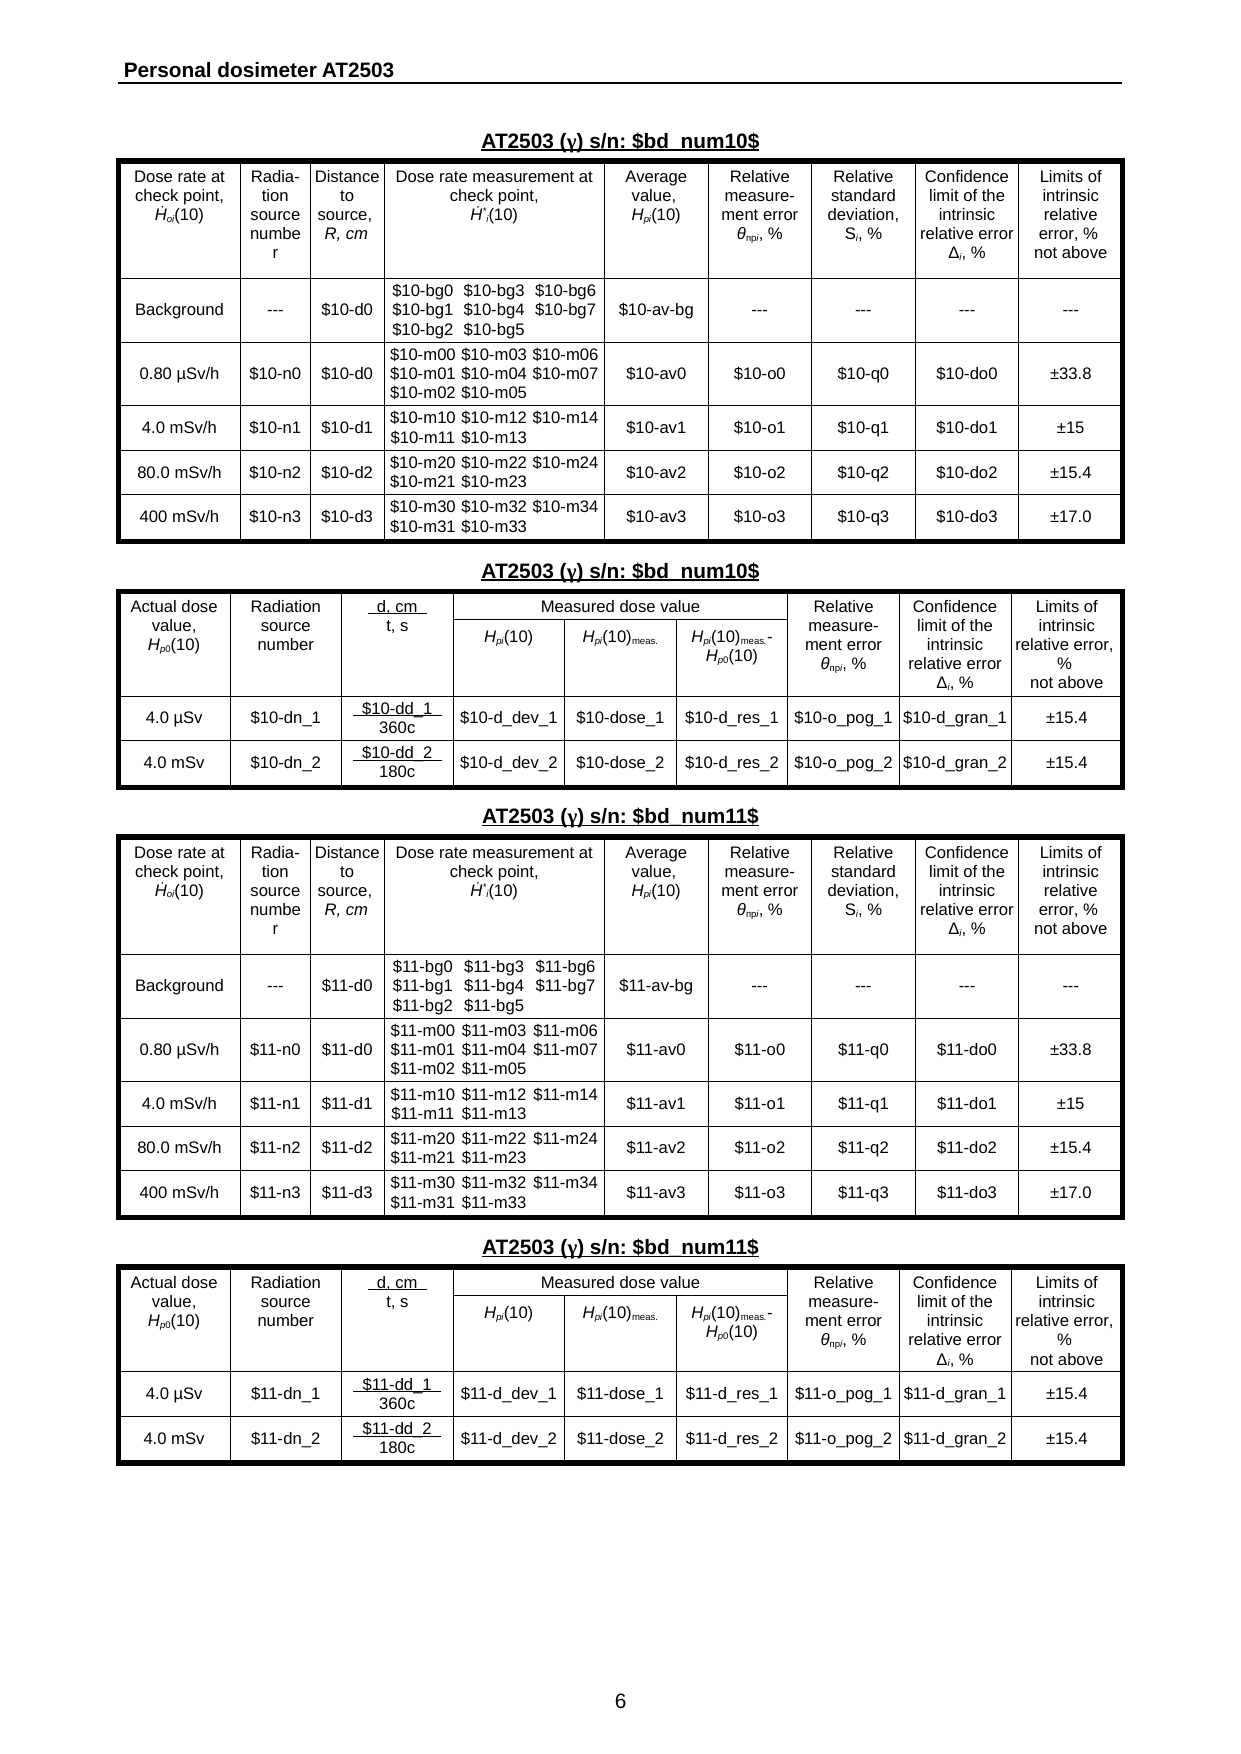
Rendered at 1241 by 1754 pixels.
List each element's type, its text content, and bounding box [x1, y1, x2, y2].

table_cell Limits of intrinsic relative error, % not above [1012, 594, 1120, 696]
table_cell $11-do1 [916, 1082, 1018, 1126]
table_cell --- [916, 279, 1018, 342]
table_cell $10-av2 [605, 451, 708, 494]
table_cell $11-do2 [916, 1127, 1018, 1170]
table_cell Dose rate at check point, Ḣoi(10) [121, 840, 240, 954]
table_cell $11-d2 [311, 1127, 384, 1170]
table_cell $10-do3 [916, 495, 1018, 539]
table_cell 4.0 mSv [121, 741, 230, 784]
table_cell --- [241, 279, 310, 342]
table_cell $10-q1 [812, 406, 915, 450]
table_cell $11-m20 $11-m21 $11-m22 $11-m23 $11-m24 [385, 1127, 604, 1170]
table_cell Measured dose value [454, 594, 787, 619]
table_cell $11-bg0 $11-bg1 $11-bg2 $11-bg3 $11-bg4 $11-bg5 $11-bg6 $11-bg7 [385, 955, 604, 1017]
table_cell $10-bg0 $10-bg1 $10-bg2 $10-bg3 $10-bg4 $10-bg5 $10-bg6 $10-bg7 [385, 279, 604, 342]
table_cell Limits of intrinsic relative error, % not above [1019, 164, 1120, 278]
table_cell $10-q2 [812, 451, 915, 494]
table_cell ±15.4 [1012, 697, 1120, 740]
table_cell $10-n1 [241, 406, 310, 450]
table_cell 4.0 mSv/h [121, 1082, 240, 1126]
table_cell $11-o3 [709, 1171, 811, 1214]
table_cell Radia-tion source number [241, 840, 310, 954]
table_cell Dose rate at check point, Ḣoi(10) [121, 164, 240, 278]
table_cell $10-o1 [709, 406, 811, 450]
table_cell $10-d_dev_2 [454, 741, 564, 784]
table_cell $10-o_pog_2 [788, 741, 899, 784]
table_cell $11-do0 [916, 1019, 1018, 1081]
table_cell $10-m00 $10-m01 $10-m02 $10-m03 $10-m04 $10-m05 $10-m06 $10-m07 [385, 343, 604, 405]
table_cell $11-dose_1 [565, 1372, 676, 1416]
table_cell $11-av0 [605, 1019, 708, 1081]
table_cell $10-do1 [916, 406, 1018, 450]
table_cell $10-dn_1 [231, 697, 341, 740]
table_cell Relative measure-ment error θпрi, % [709, 840, 811, 954]
table_cell ±15.4 [1012, 1372, 1120, 1416]
table_cell ±15 [1019, 1082, 1120, 1126]
table_cell $11-do3 [916, 1171, 1018, 1214]
table_cell $11-o_pog_1 [788, 1372, 899, 1416]
table_cell $11-dose_2 [565, 1417, 676, 1460]
table_cell $10-dose_2 [565, 741, 676, 784]
table_header AT2503 (γ) s/n: $bd_num10$ [118, 114, 1122, 158]
table_cell $10-n0 [241, 343, 310, 405]
table_cell --- [812, 279, 915, 342]
table_cell Actual dose value, Hp0(10) [121, 594, 230, 696]
table_cell Hpi(10)meas.-Hp0(10) [677, 620, 787, 696]
table_cell ±17.0 [1019, 495, 1120, 539]
table_cell 4.0 mSv [121, 1417, 230, 1460]
table_cell Hpi(10)meas. [565, 1296, 676, 1371]
table_cell Confidence limit of the intrinsic relative error Δi, % [900, 1270, 1011, 1371]
table_cell $11-d1 [311, 1082, 384, 1126]
table_cell Confidence limit of the intrinsic relative error Δi, % [916, 164, 1018, 278]
table_cell $10-d2 [311, 451, 384, 494]
table_cell Hpi(10)meas.-Hp0(10) [677, 1296, 787, 1371]
table_cell $11-dd_1 360c [342, 1372, 453, 1416]
table_cell $10-d_res_1 [677, 697, 787, 740]
table_cell $11-av-bg [605, 955, 708, 1017]
table_cell $11-o2 [709, 1127, 811, 1170]
table_cell ±15 [1019, 406, 1120, 450]
table_cell $10-av1 [605, 406, 708, 450]
table_cell $10-dn_2 [231, 741, 341, 784]
table_cell ±33.8 [1019, 1019, 1120, 1081]
table_cell $11-d0 [311, 955, 384, 1017]
table_cell $11-q0 [812, 1019, 915, 1081]
table_cell Hpi(10) [454, 1296, 564, 1371]
table_cell $10-av3 [605, 495, 708, 539]
table_cell --- [812, 955, 915, 1017]
table_cell Measured dose value [454, 1270, 787, 1295]
table_cell $11-m30 $11-m31 $11-m32 $11-m33 $11-m34 [385, 1171, 604, 1214]
table_cell ±15.4 [1012, 741, 1120, 784]
table_cell $10-d0 [311, 279, 384, 342]
table_cell $11-dn_1 [231, 1372, 341, 1416]
table_cell Radiation source number [231, 594, 341, 696]
table_cell Background [121, 279, 240, 342]
table_cell 80.0 mSv/h [121, 1127, 240, 1170]
table_cell $10-av-bg [605, 279, 708, 342]
table_cell $10-n2 [241, 451, 310, 494]
table_cell --- [709, 279, 811, 342]
table_cell $11-d3 [311, 1171, 384, 1214]
table_cell $10-d0 [311, 343, 384, 405]
table_cell 4.0 µSv [121, 697, 230, 740]
table_cell $11-d_gran_1 [900, 1372, 1011, 1416]
table_cell Relative measure-ment error θпрi, % [788, 594, 899, 696]
table_cell $11-m10 $11-m11 $11-m12 $11-m13 $11-m14 [385, 1082, 604, 1126]
table_cell Confidence limit of the intrinsic relative error Δi, % [900, 594, 1011, 696]
table_cell $11-av2 [605, 1127, 708, 1170]
table_cell $10-o3 [709, 495, 811, 539]
table_cell $10-d_res_2 [677, 741, 787, 784]
table_cell $11-dd_2 180c [342, 1417, 453, 1460]
table_header AT2503 (γ) s/n: $bd_num10$ [118, 544, 1122, 588]
table_cell ±33.8 [1019, 343, 1120, 405]
table_cell --- [709, 955, 811, 1017]
table_cell 0.80 µSv/h [121, 1019, 240, 1081]
table_cell Relative measure-ment error θпрi, % [788, 1270, 899, 1371]
table_cell Actual dose value, Hp0(10) [121, 1270, 230, 1371]
table_cell ±17.0 [1019, 1171, 1120, 1214]
table_cell $10-q0 [812, 343, 915, 405]
table_cell $11-av1 [605, 1082, 708, 1126]
table_cell Distance to source, R, сm [311, 164, 384, 278]
table_cell $10-m20 $10-m21 $10-m22 $10-m23 $10-m24 [385, 451, 604, 494]
table_cell $11-d_dev_1 [454, 1372, 564, 1416]
table_cell d, cm t, s [342, 594, 453, 696]
table_cell $11-o1 [709, 1082, 811, 1126]
table_cell $10-d_dev_1 [454, 697, 564, 740]
table_cell Distance to source, R, сm [311, 840, 384, 954]
table_cell $11-d_gran_2 [900, 1417, 1011, 1460]
table_cell $10-d_gran_2 [900, 741, 1011, 784]
table_cell $10-o2 [709, 451, 811, 494]
table_cell 4.0 µSv [121, 1372, 230, 1416]
table_cell $10-dd_2 180c [342, 741, 453, 784]
table_cell $10-m30 $10-m31 $10-m32 $10-m33 $10-m34 [385, 495, 604, 539]
table_cell $11-d_res_1 [677, 1372, 787, 1416]
table_cell $10-d_gran_1 [900, 697, 1011, 740]
table_cell 80.0 mSv/h [121, 451, 240, 494]
table_cell ±15.4 [1019, 1127, 1120, 1170]
table_cell 400 mSv/h [121, 1171, 240, 1214]
table_cell Limits of intrinsic relative error, % not above [1019, 840, 1120, 954]
table_cell $11-n1 [241, 1082, 310, 1126]
table_cell Radiation source number [231, 1270, 341, 1371]
table_cell $11-n2 [241, 1127, 310, 1170]
table_cell $11-o_pog_2 [788, 1417, 899, 1460]
table_cell $10-av0 [605, 343, 708, 405]
table_cell $11-n0 [241, 1019, 310, 1081]
table_cell Dose rate measurement at check point, Ḣ*i(10) [385, 840, 604, 954]
table_cell $10-o0 [709, 343, 811, 405]
table_cell 4.0 mSv/h [121, 406, 240, 450]
table_cell $10-m10 $10-m11 $10-m12 $10-m13 $10-m14 [385, 406, 604, 450]
table_cell $11-q1 [812, 1082, 915, 1126]
table_cell $11-av3 [605, 1171, 708, 1214]
table_cell $11-q2 [812, 1127, 915, 1170]
table_cell Limits of intrinsic relative error, % not above [1012, 1270, 1120, 1371]
table_cell Hpi(10) [454, 620, 564, 696]
table_cell $11-m00 $11-m01 $11-m02 $11-m03 $11-m04 $11-m05 $11-m06 $11-m07 [385, 1019, 604, 1081]
table_cell Confidence limit of the intrinsic relative error Δi, % [916, 840, 1018, 954]
table_cell d, cm t, s [342, 1270, 453, 1371]
table_cell --- [1019, 279, 1120, 342]
table_cell $10-dd_1 360c [342, 697, 453, 740]
table_header AT2503 (γ) s/n: $bd_num11$ [118, 790, 1122, 834]
table_cell 0.80 µSv/h [121, 343, 240, 405]
table_cell ±15.4 [1012, 1417, 1120, 1460]
table_cell $11-q3 [812, 1171, 915, 1214]
table_cell $10-d1 [311, 406, 384, 450]
table_cell $10-n3 [241, 495, 310, 539]
table_cell Radia-tion source number [241, 164, 310, 278]
table_cell $11-d0 [311, 1019, 384, 1081]
table_cell 400 mSv/h [121, 495, 240, 539]
table_cell $10-dose_1 [565, 697, 676, 740]
table_cell $10-o_pog_1 [788, 697, 899, 740]
table_cell ±15.4 [1019, 451, 1120, 494]
table_header AT2503 (γ) s/n: $bd_num11$ [118, 1220, 1122, 1264]
table_cell $10-do0 [916, 343, 1018, 405]
table_cell $11-d_res_2 [677, 1417, 787, 1460]
table_cell Relative standard deviation, Si, % [812, 164, 915, 278]
table_cell Average value, Hpi(10) [605, 840, 708, 954]
table_cell Background [121, 955, 240, 1017]
table_cell $10-do2 [916, 451, 1018, 494]
table_cell $11-n3 [241, 1171, 310, 1214]
table_cell $11-d_dev_2 [454, 1417, 564, 1460]
table_cell --- [916, 955, 1018, 1017]
table_cell Dose rate measurement at check point, Ḣ*i(10) [385, 164, 604, 278]
table_cell $10-q3 [812, 495, 915, 539]
table_cell --- [1019, 955, 1120, 1017]
table_cell $11-o0 [709, 1019, 811, 1081]
table_cell Relative standard deviation, Si, % [812, 840, 915, 954]
table_cell Average value, Hpi(10) [605, 164, 708, 278]
table_cell --- [241, 955, 310, 1017]
table_cell Relative measure-ment error θпрi, % [709, 164, 811, 278]
table_cell $10-d3 [311, 495, 384, 539]
table_cell Hpi(10)meas. [565, 620, 676, 696]
table_cell $11-dn_2 [231, 1417, 341, 1460]
